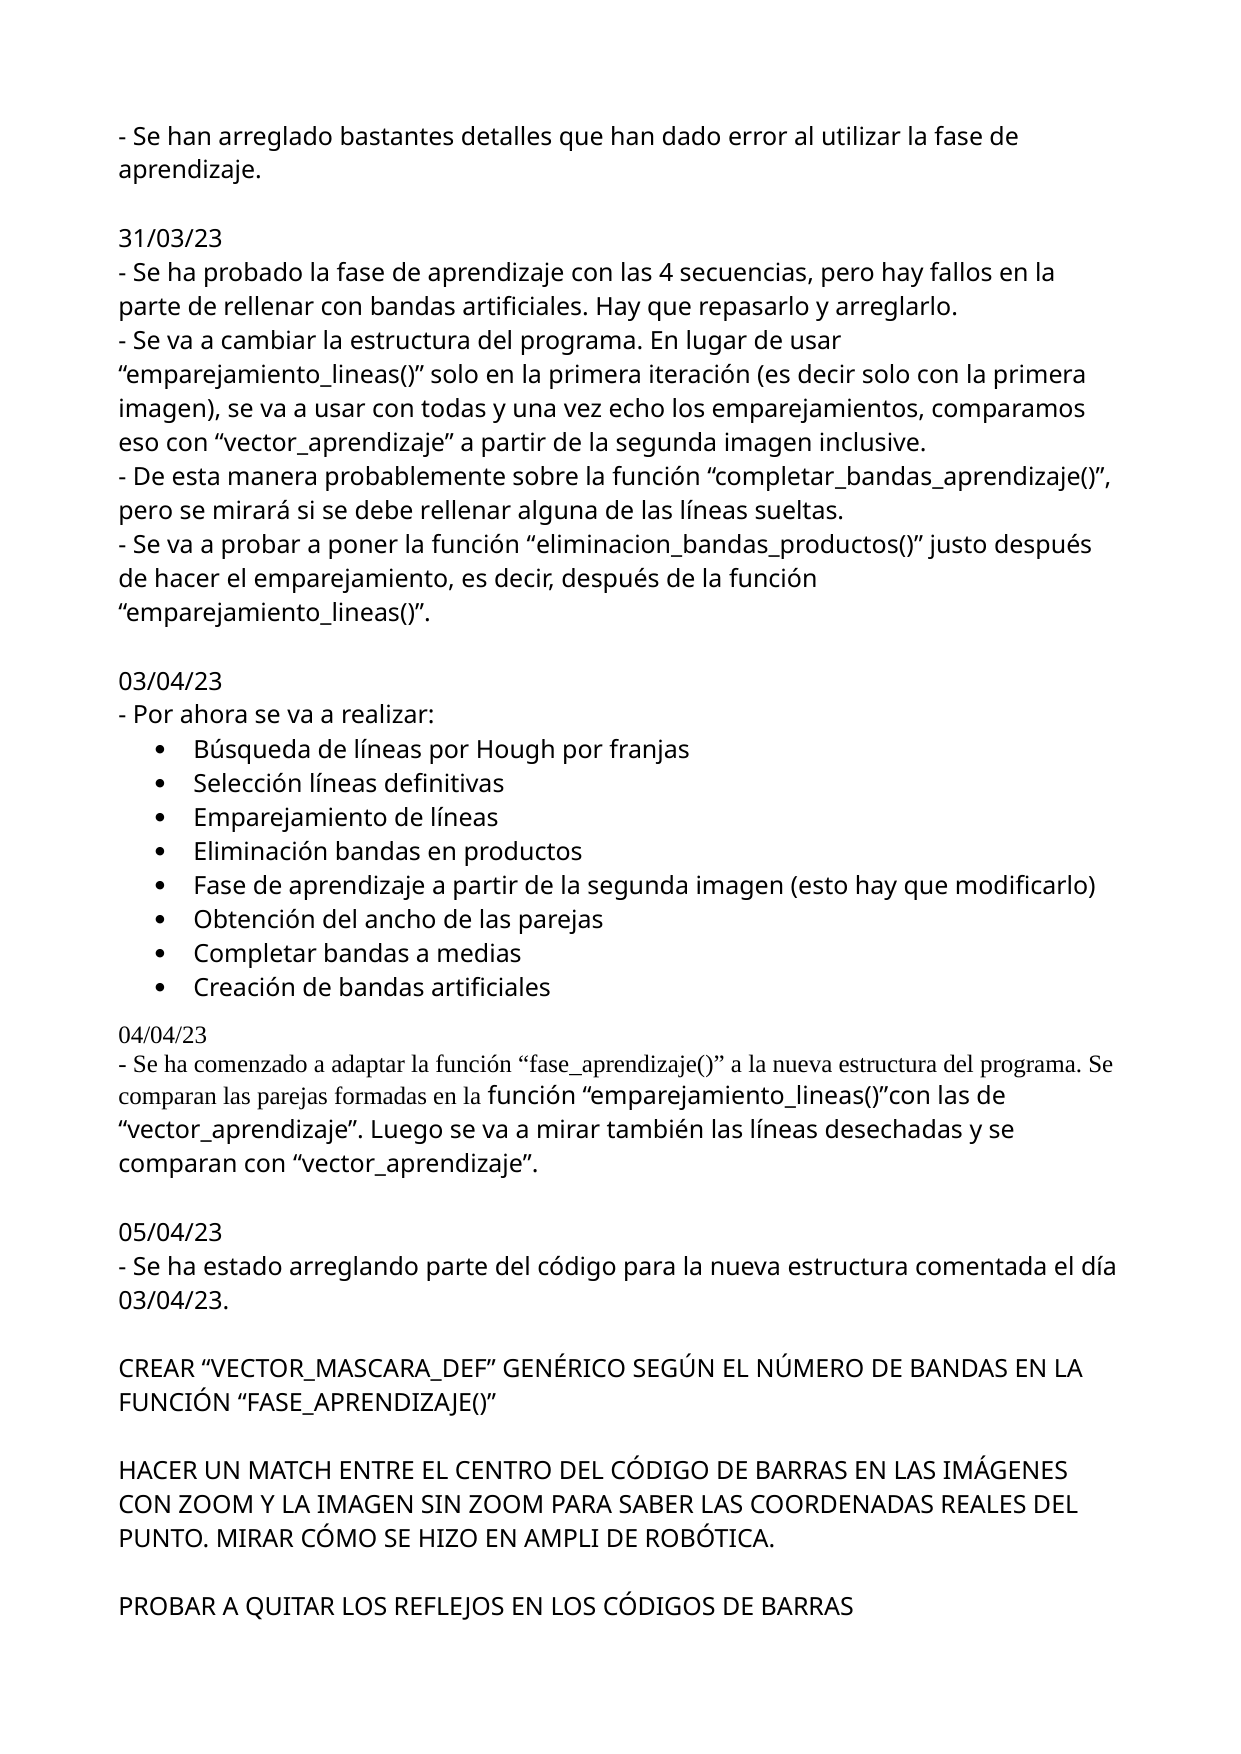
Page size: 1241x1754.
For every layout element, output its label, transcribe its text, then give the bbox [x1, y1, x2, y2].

text “vector_aprendizaje”. Luego se va a mirar también las líneas desechadas y se comparan con “vector_aprendizaje”. [118, 1112, 1122, 1180]
list Completar bandas a medias [156, 936, 1122, 970]
list Emparejamiento de líneas [156, 799, 1122, 833]
text - De esta manera probablemente sobre la función “completar_bandas_aprendizaje()”, pero se mirará si se debe rellenar alguna de las líneas sueltas. [118, 459, 1122, 527]
text - Se han arreglado bastantes detalles que han dado error al utilizar la fase de aprendizaje. [118, 118, 1122, 186]
text - Se ha comenzado a adaptar la función “fase_aprendizaje()” a la nueva estructura del programa. Se comparan las parejas formadas en la función “emparejamiento_lineas()”con las de [118, 1049, 1122, 1112]
text - Se ha estado arreglando parte del código para la nueva estructura comentada el día 03/04/23. [118, 1248, 1122, 1316]
list Obtención del ancho de las parejas [156, 902, 1122, 936]
list Búsqueda de líneas por Hough por franjas [156, 731, 1122, 765]
text 03/04/23 [118, 663, 1122, 697]
text PROBAR A QUITAR LOS REFLEJOS EN LOS CÓDIGOS DE BARRAS [118, 1589, 1122, 1623]
list Creación de bandas artificiales [156, 970, 1122, 1004]
text 05/04/23 [118, 1214, 1122, 1248]
text 31/03/23 [118, 220, 1122, 254]
text HACER UN MATCH ENTRE EL CENTRO DEL CÓDIGO DE BARRAS EN LAS IMÁGENES CON ZOOM Y LA IMAGEN SIN ZOOM PARA SABER LAS COORDENADAS REALES DEL PUNTO. MIRAR CÓMO SE HIZO EN AMPLI DE ROBÓTICA. [118, 1453, 1122, 1555]
list Eliminación bandas en productos [156, 833, 1122, 867]
list Selección líneas definitivas [156, 765, 1122, 799]
text CREAR “VECTOR_MASCARA_DEF” GENÉRICO SEGÚN EL NÚMERO DE BANDAS EN LA FUNCIÓN “FASE_APRENDIZAJE()” [118, 1350, 1122, 1418]
list Fase de aprendizaje a partir de la segunda imagen (esto hay que modificarlo) [156, 867, 1122, 902]
text - Se va a probar a poner la función “eliminacion_bandas_productos()” justo después de hacer el emparejamiento, es decir, después de la función “emparejamiento_lineas()”. [118, 527, 1122, 629]
text - Por ahora se va a realizar: [118, 697, 1122, 731]
text - Se va a cambiar la estructura del programa. En lugar de usar “emparejamiento_lineas()” solo en la primera iteración (es decir solo con la primera imagen), se va a usar con todas y una vez echo los emparejamientos, comparamos eso con “vector_aprendizaje” a partir de la segunda imagen inclusive. [118, 322, 1122, 459]
text - Se ha probado la fase de aprendizaje con las 4 secuencias, pero hay fallos en la parte de rellenar con bandas artificiales. Hay que repasarlo y arreglarlo. [118, 254, 1122, 322]
text 04/04/23 [118, 1020, 1122, 1049]
